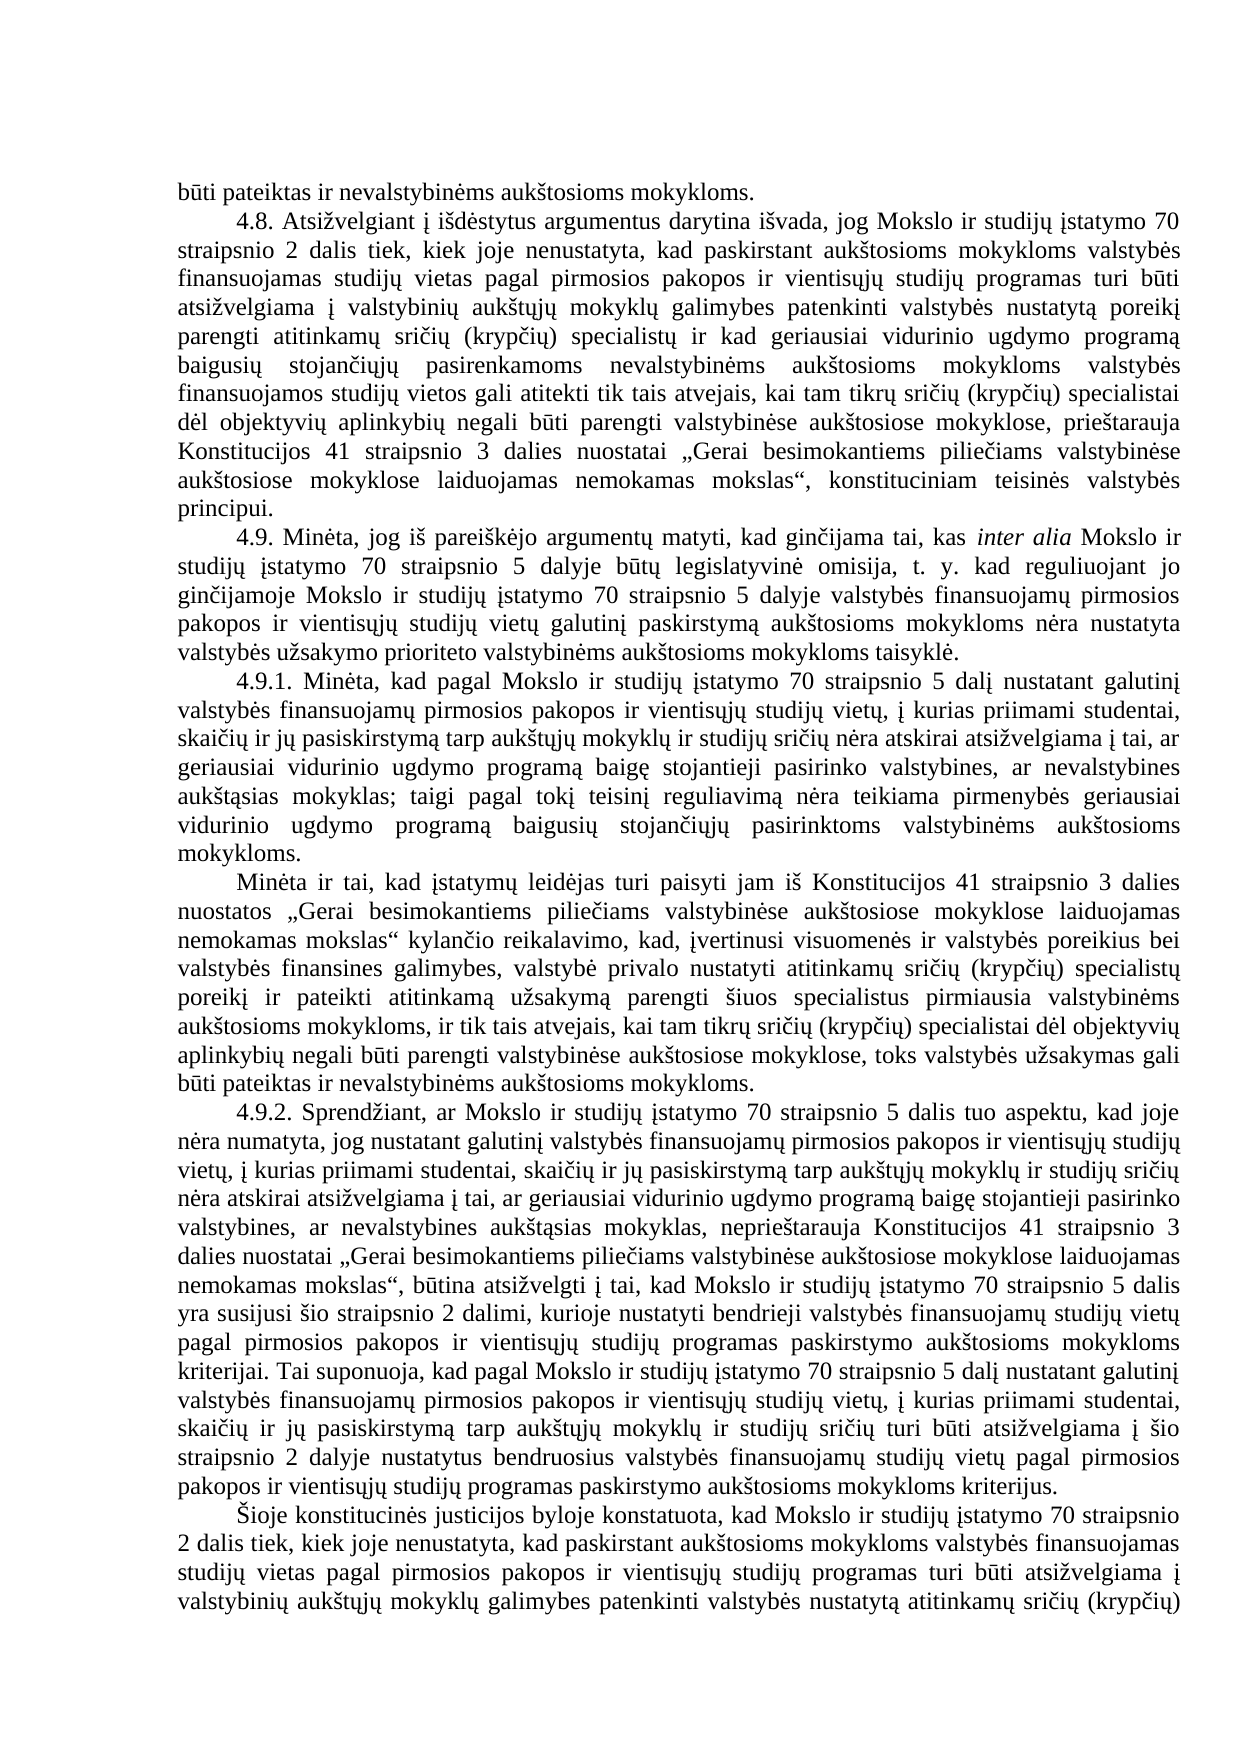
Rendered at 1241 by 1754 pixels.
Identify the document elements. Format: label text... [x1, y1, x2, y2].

text Minėta ir tai, kad įstatymų leidėjas turi paisyti jam iš Konstitucijos 41 straipsnio 3 dalies nuostatos „Gerai besimokantiems piliečiams valstybinėse aukštosiose mokyklose laiduojamas nemokamas mokslas“ kylančio reikalavimo, kad, įvertinusi visuomenės ir valstybės poreikius bei valstybės finansines galimybes, valstybė privalo nustatyti atitinkamų sričių (krypčių) specialistų poreikį ir pateikti atitinkamą užsakymą parengti šiuos specialistus pirmiausia valstybinėms aukštosioms mokykloms, ir tik tais atvejais, kai tam tikrų sričių (krypčių) specialistai dėl objektyvių aplinkybių negali būti parengti valstybinėse aukštosiose mokyklose, toks valstybės užsakymas gali būti pateiktas ir nevalstybinėms aukštosioms mokykloms. [177, 867, 1181, 1097]
text 4.8. Atsižvelgiant į išdėstytus argumentus darytina išvada, jog Mokslo ir studijų įstatymo 70 straipsnio 2 dalis tiek, kiek joje nenustatyta, kad paskirstant aukštosioms mokykloms valstybės finansuojamas studijų vietas pagal pirmosios pakopos ir vientisųjų studijų programas turi būti atsižvelgiama į valstybinių aukštųjų mokyklų galimybes patenkinti valstybės nustatytą poreikį parengti atitinkamų sričių (krypčių) specialistų ir kad geriausiai vidurinio ugdymo programą baigusių stojančiųjų pasirenkamoms nevalstybinėms aukštosioms mokykloms valstybės finansuojamos studijų vietos gali atitekti tik tais atvejais, kai tam tikrų sričių (krypčių) specialistai dėl objektyvių aplinkybių negali būti parengti valstybinėse aukštosiose mokyklose, prieštarauja Konstitucijos 41 straipsnio 3 dalies nuostatai „Gerai besimokantiems piliečiams valstybinėse aukštosiose mokyklose laiduojamas nemokamas mokslas“, konstituciniam teisinės valstybės principui. [177, 206, 1181, 522]
text 4.9.1. Minėta, kad pagal Mokslo ir studijų įstatymo 70 straipsnio 5 dalį nustatant galutinį valstybės finansuojamų pirmosios pakopos ir vientisųjų studijų vietų, į kurias priimami studentai, skaičių ir jų pasiskirstymą tarp aukštųjų mokyklų ir studijų sričių nėra atskirai atsižvelgiama į tai, ar geriausiai vidurinio ugdymo programą baigę stojantieji pasirinko valstybines, ar nevalstybines aukštąsias mokyklas; taigi pagal tokį teisinį reguliavimą nėra teikiama pirmenybės geriausiai vidurinio ugdymo programą baigusių stojančiųjų pasirinktoms valstybinėms aukštosioms mokykloms. [177, 666, 1181, 867]
text būti pateiktas ir nevalstybinėms aukštosioms mokykloms. [177, 177, 1181, 206]
text Šioje konstitucinės justicijos byloje konstatuota, kad Mokslo ir studijų įstatymo 70 straipsnio 2 dalis tiek, kiek joje nenustatyta, kad paskirstant aukštosioms mokykloms valstybės finansuojamas studijų vietas pagal pirmosios pakopos ir vientisųjų studijų programas turi būti atsižvelgiama į valstybinių aukštųjų mokyklų galimybes patenkinti valstybės nustatytą atitinkamų sričių (krypčių) [177, 1500, 1181, 1615]
text 4.9.2. Sprendžiant, ar Mokslo ir studijų įstatymo 70 straipsnio 5 dalis tuo aspektu, kad joje nėra numatyta, jog nustatant galutinį valstybės finansuojamų pirmosios pakopos ir vientisųjų studijų vietų, į kurias priimami studentai, skaičių ir jų pasiskirstymą tarp aukštųjų mokyklų ir studijų sričių nėra atskirai atsižvelgiama į tai, ar geriausiai vidurinio ugdymo programą baigę stojantieji pasirinko valstybines, ar nevalstybines aukštąsias mokyklas, neprieštarauja Konstitucijos 41 straipsnio 3 dalies nuostatai „Gerai besimokantiems piliečiams valstybinėse aukštosiose mokyklose laiduojamas nemokamas mokslas“, būtina atsižvelgti į tai, kad Mokslo ir studijų įstatymo 70 straipsnio 5 dalis yra susijusi šio straipsnio 2 dalimi, kurioje nustatyti bendrieji valstybės finansuojamų studijų vietų pagal pirmosios pakopos ir vientisųjų studijų programas paskirstymo aukštosioms mokykloms kriterijai. Tai suponuoja, kad pagal Mokslo ir studijų įstatymo 70 straipsnio 5 dalį nustatant galutinį valstybės finansuojamų pirmosios pakopos ir vientisųjų studijų vietų, į kurias priimami studentai, skaičių ir jų pasiskirstymą tarp aukštųjų mokyklų ir studijų sričių turi būti atsižvelgiama į šio straipsnio 2 dalyje nustatytus bendruosius valstybės finansuojamų studijų vietų pagal pirmosios pakopos ir vientisųjų studijų programas paskirstymo aukštosioms mokykloms kriterijus. [177, 1097, 1181, 1500]
text 4.9. Minėta, jog iš pareiškėjo argumentų matyti, kad ginčijama tai, kas inter alia Mokslo ir studijų įstatymo 70 straipsnio 5 dalyje būtų legislatyvinė omisija, t. y. kad reguliuojant jo ginčijamoje Mokslo ir studijų įstatymo 70 straipsnio 5 dalyje valstybės finansuojamų pirmosios pakopos ir vientisųjų studijų vietų galutinį paskirstymą aukštosioms mokykloms nėra nustatyta valstybės užsakymo prioriteto valstybinėms aukštosioms mokykloms taisyklė. [177, 522, 1181, 666]
